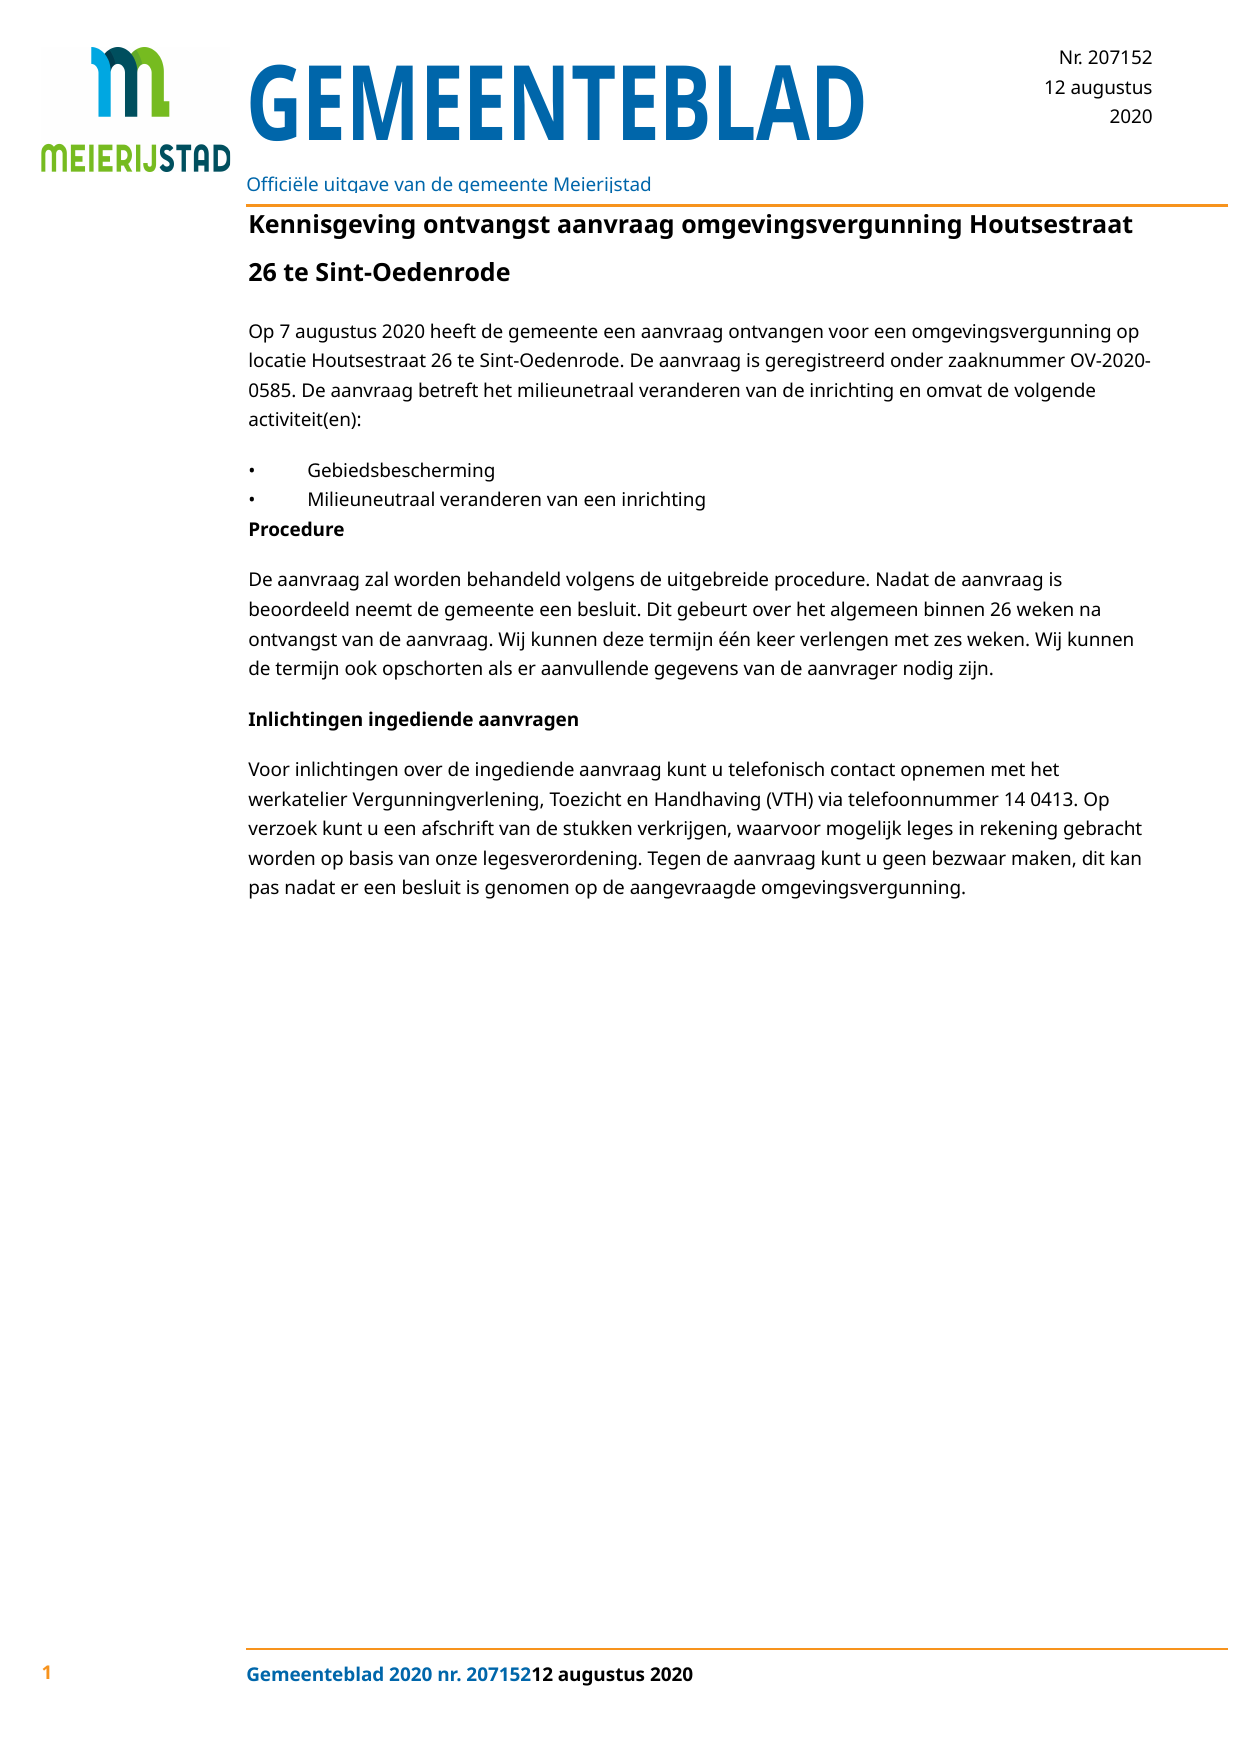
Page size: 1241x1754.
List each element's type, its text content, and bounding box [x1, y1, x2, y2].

text Kennisgeving ontvangst aanvraag omgevingsvergunning Houtsestraat 26 te Sint-Oedenrode [248, 207, 1152, 288]
text Voor inlichtingen over de ingediende aanvraag kunt u telefonisch contact opnemen met het werkatelier Vergunningverlening, Toezicht en Handhaving (VTH) via telefoonnummer 14 0413. Op verzoek kunt u een afschrift van de stukken verkrijgen, waarvoor mogelijk leges in rekening gebracht worden op basis van onze legesverordening. Tegen de aanvraag kunt u geen bezwaar maken, dit kan pas nadat er een besluit is genomen op de aangevraagde omgevingsvergunning. [248, 756, 1152, 900]
list Milieuneutraal veranderen van een inrichting [248, 487, 1152, 512]
text Op 7 augustus 2020 heeft de gemeente een aanvraag ontvangen voor een omgevingsvergunning op locatie Houtsestraat 26 te Sint-Oedenrode. De aanvraag is geregistreerd onder zaaknummer OV-2020-0585. De aanvraag betreft het milieunetraal veranderen van de inrichting en omvat de volgende activiteit(en): [248, 318, 1152, 432]
text Inlichtingen ingediende aanvragen [248, 706, 1152, 732]
text Procedure [248, 516, 1152, 542]
text De aanvraag zal worden behandeld volgens de uitgebreide procedure. Nadat de aanvraag is beoordeeld neemt de gemeente een besluit. Dit gebeurt over het algemeen binnen 26 weken na ontvangst van de aanvraag. Wij kunnen deze termijn één keer verlengen met zes weken. Wij kunnen de termijn ook opschorten als er aanvullende gegevens van de aanvrager nodig zijn. [248, 567, 1152, 681]
picture [41, 47, 231, 172]
list Gebiedsbescherming [248, 457, 1152, 483]
